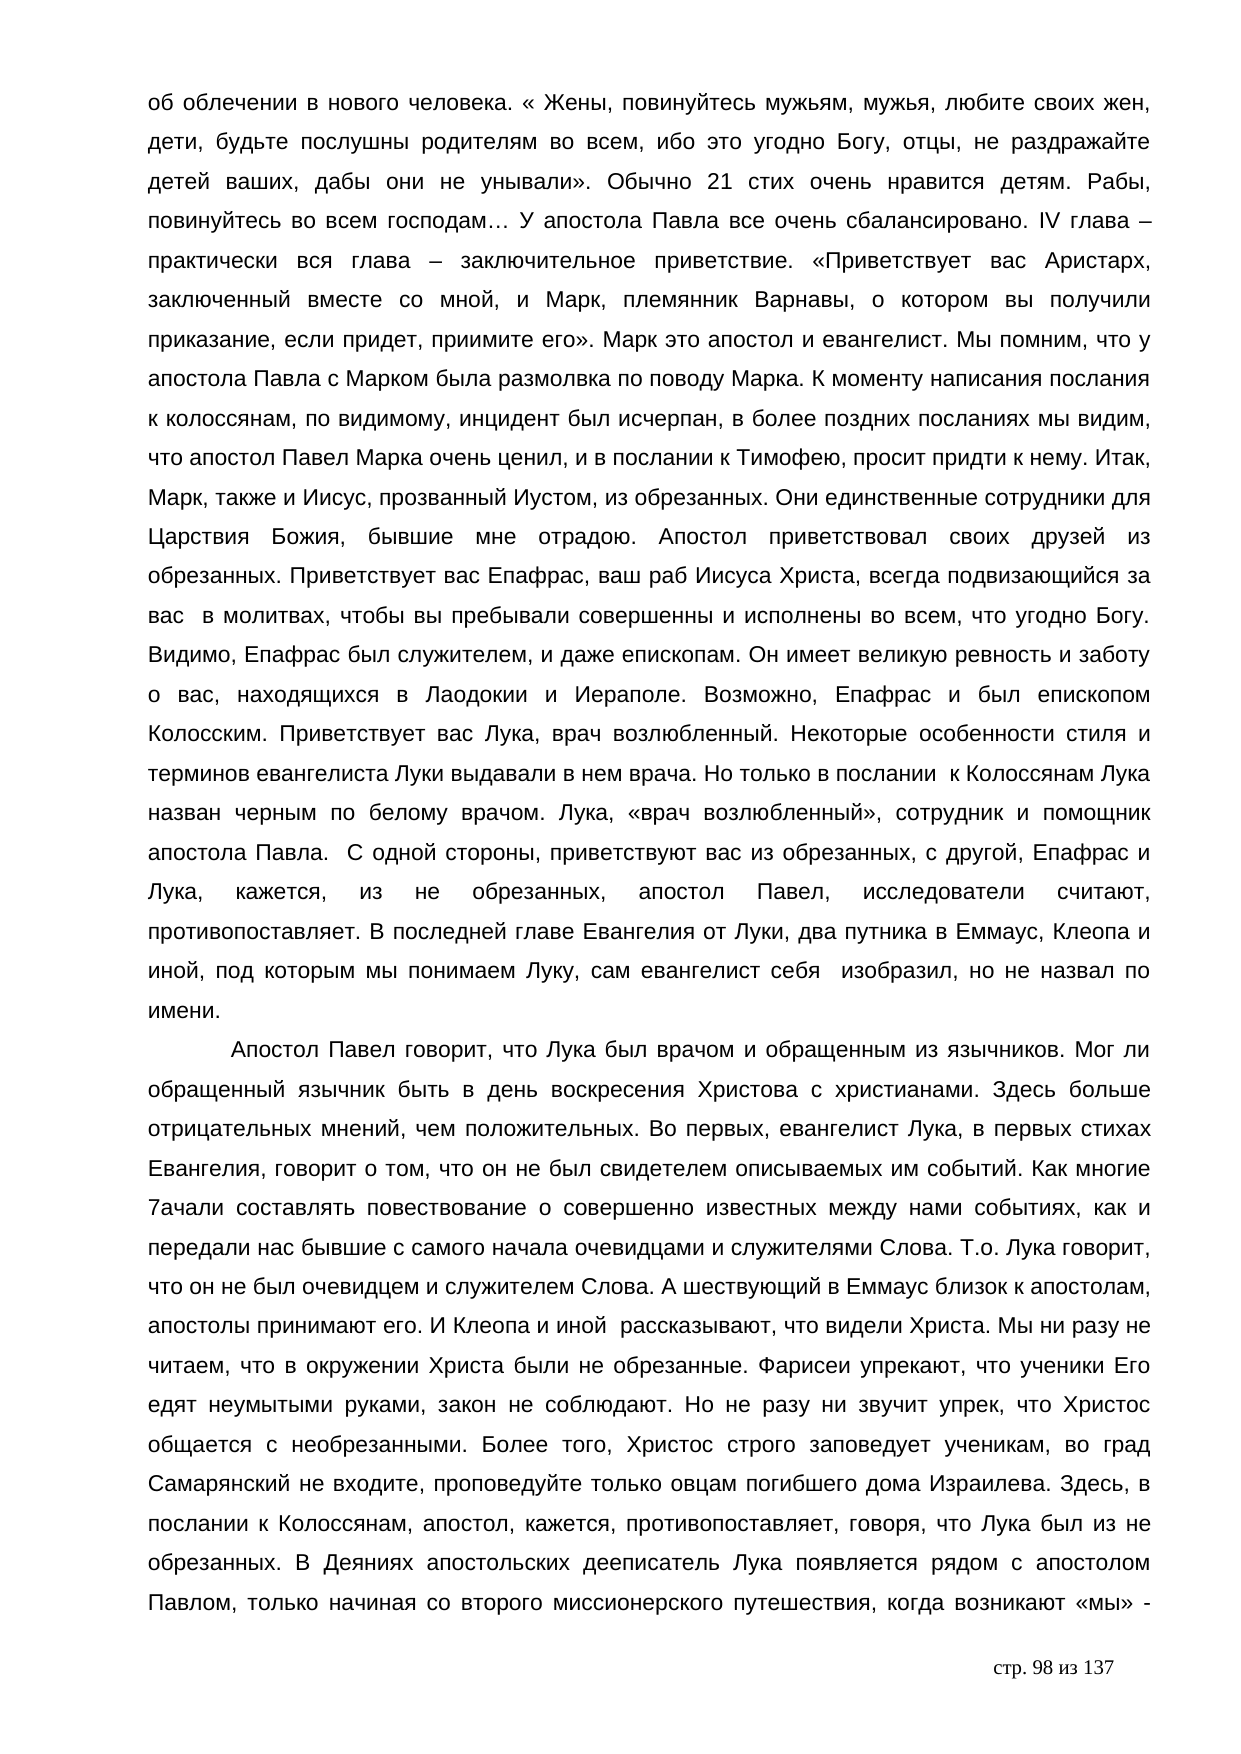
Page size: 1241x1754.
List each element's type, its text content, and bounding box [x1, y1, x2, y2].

text Апостол Павел говорит, что Лука был врачом и обращенным из язычников. Мог ли обращенный язычник быть в день воскресения Христова с христианами. Здесь больше отрицательных мнений, чем положительных. Во первых, евангелист Лука, в первых стихах Евангелия, говорит о том, что он не был свидетелем описываемых им событий. Как многие 7ачали составлять повествование о совершенно известных между нами событиях, как и передали нас бывшие с самого начала очевидцами и служителями Слова. Т.о. Лука говорит, что он не был очевидцем и служителем Слова. А шествующий в Еммаус близок к апостолам, апостолы принимают его. И Клеопа и иной рассказывают, что видели Христа. Мы ни разу не читаем, что в окружении Христа были не обрезанные. Фарисеи упрекают, что ученики Его едят неумытыми руками, закон не соблюдают. Но не разу ни звучит упрек, что Христос общается с необрезанными. Более того, Христос строго заповедует ученикам, во град Самарянский не входите, проповедуйте только овцам погибшего дома Израилева. Здесь, в послании к Колоссянам, апостол, кажется, противопоставляет, говоря, что Лука был из не обрезанных. В Деяниях апостольских дееписатель Лука появляется рядом с апостолом Павлом, только начиная со второго миссионерского путешествия, когда возникают «мы» [148, 1036, 1152, 1615]
text об облечении в нового человека. « Жены, повинуйтесь мужьям, мужья, любите своих жен, дети, будьте послушны родителям во всем, ибо это угодно Богу, отцы, не раздражайте детей ваших, дабы они не унывали». Обычно 21 стих очень нравится детям. Рабы, повинуйтесь во всем господам… У апостола Павла все очень сбалансировано. IV глава – практически вся глава – заключительное приветствие. «Приветствует вас Аристарх, заключенный вместе со мной, и Марк, племянник Варнавы, о котором вы получили приказание, если придет, приимите его». Марк это апостол и евангелист. Мы помним, что у апостола Павла с Марком была размолвка по поводу Марка. К моменту написания послания к колоссянам, по видимому, инцидент был исчерпан, в более поздних посланиях мы видим, что апостол Павел Марка очень ценил, и в послании к Тимофею, просит придти к нему. Итак, Марк, также и Иисус, прозванный Иустом, из обрезанных. Они единственные сотрудники для Царствия Божия, бывшие мне отрадою. Апостол приветствовал своих друзей из обрезанных. Приветствует вас Епафрас, ваш раб Иисуса Христа, всегда подвизающийся за вас в молитвах, чтобы вы пребывали совершенны и исполнены во всем, что угодно Богу. Видимо, Епафрас был служителем, и даже епископам. Он имеет великую ревность и заботу о вас, находящихся в Лаодокии и Иераполе. Возможно, Епафрас и был епископом Колосским. Приветствует вас Лука, врач возлюбленный. Некоторые особенности стиля и терминов евангелиста Луки выдавали в нем врача. Но только в послании к Колоссянам Лука назван черным по белому врачом. Лука, «врач возлюбленный», сотрудник и помощник апостола Павла. С одной стороны, приветствуют вас из обрезанных, с другой, Епафрас и Лука, кажется, из не обрезанных, апостол Павел, исследователи считают, противопоставляет. В последней главе Евангелия от Луки, два путника в Еммаус, Клеопа и иной, под которым мы понимаем Луку, сам евангелист себя изобразил, но не назвал по имени. [148, 89, 1152, 1023]
